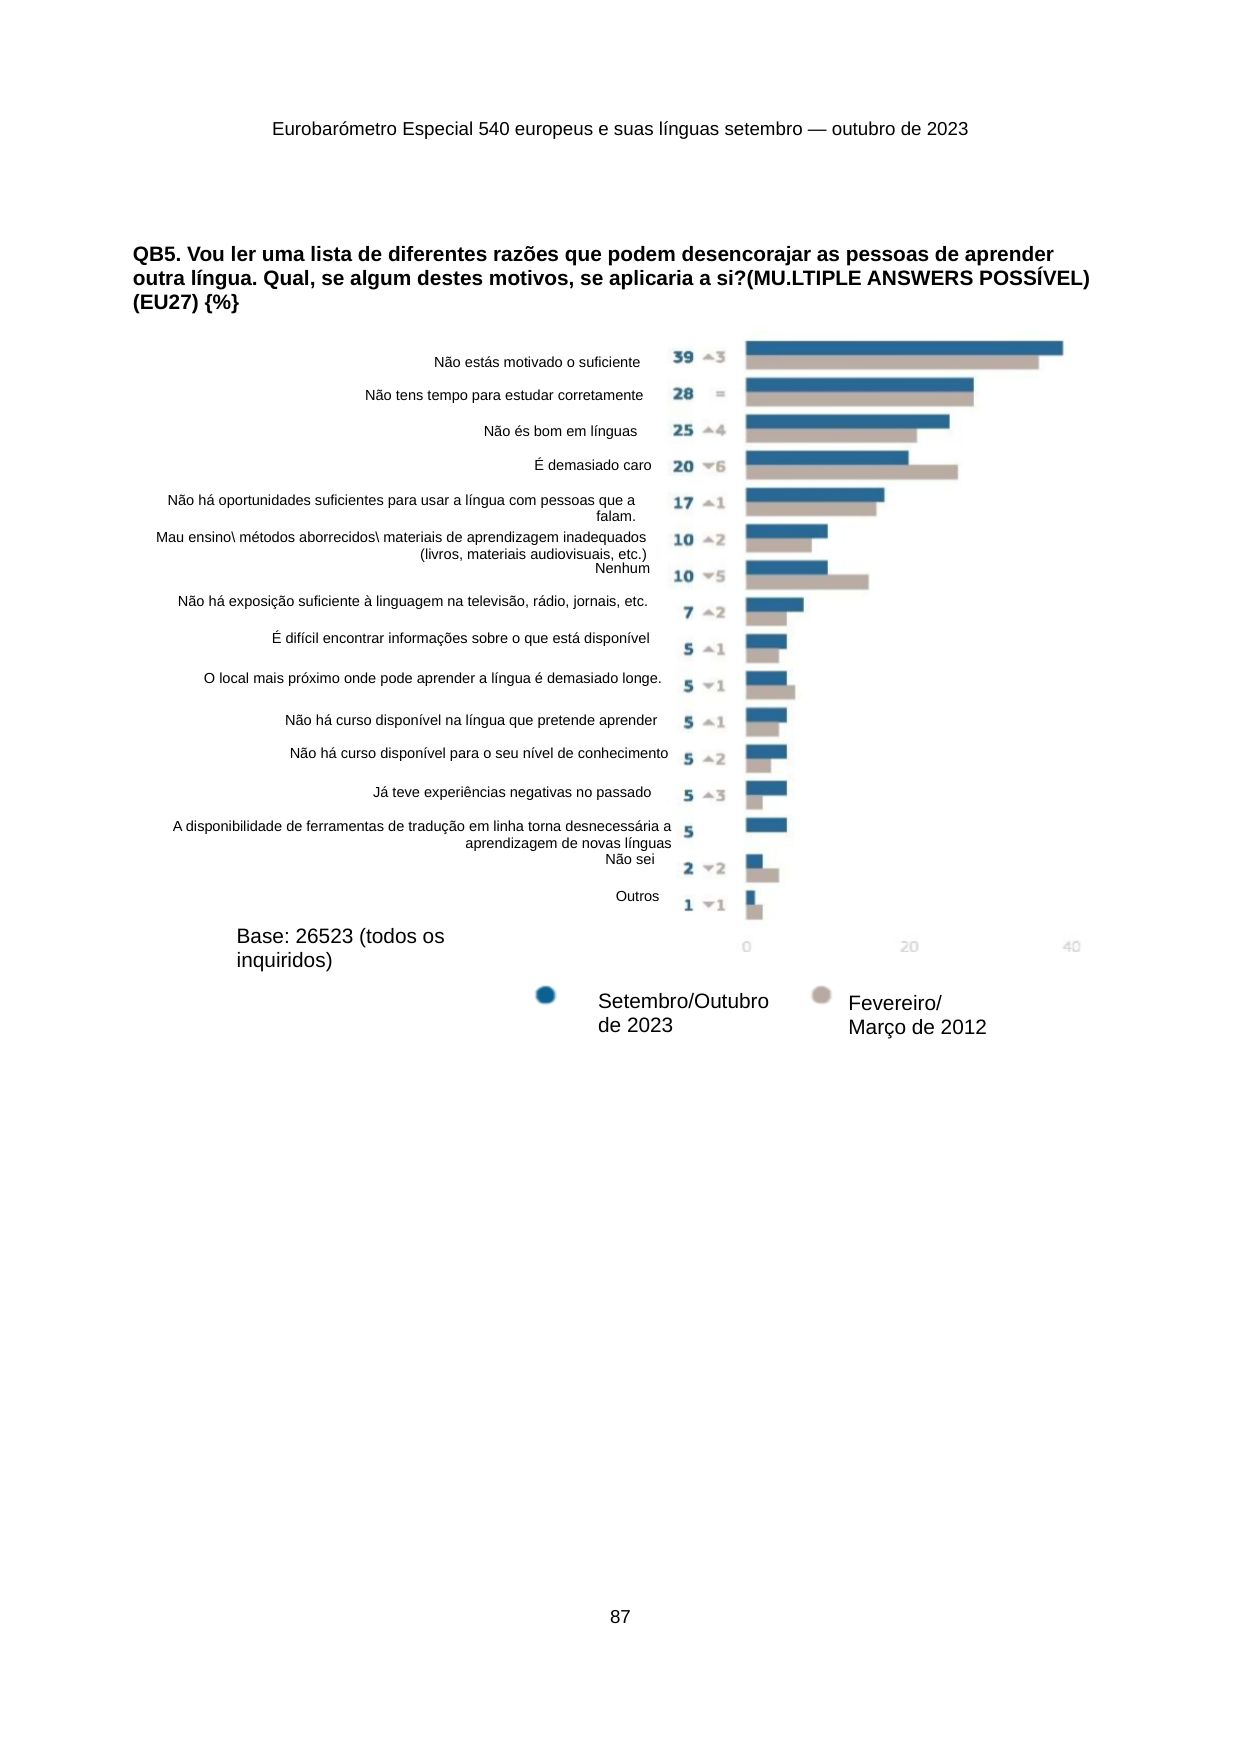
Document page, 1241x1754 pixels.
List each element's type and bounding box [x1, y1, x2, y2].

picture [526, 968, 837, 1018]
picture [666, 323, 1127, 952]
